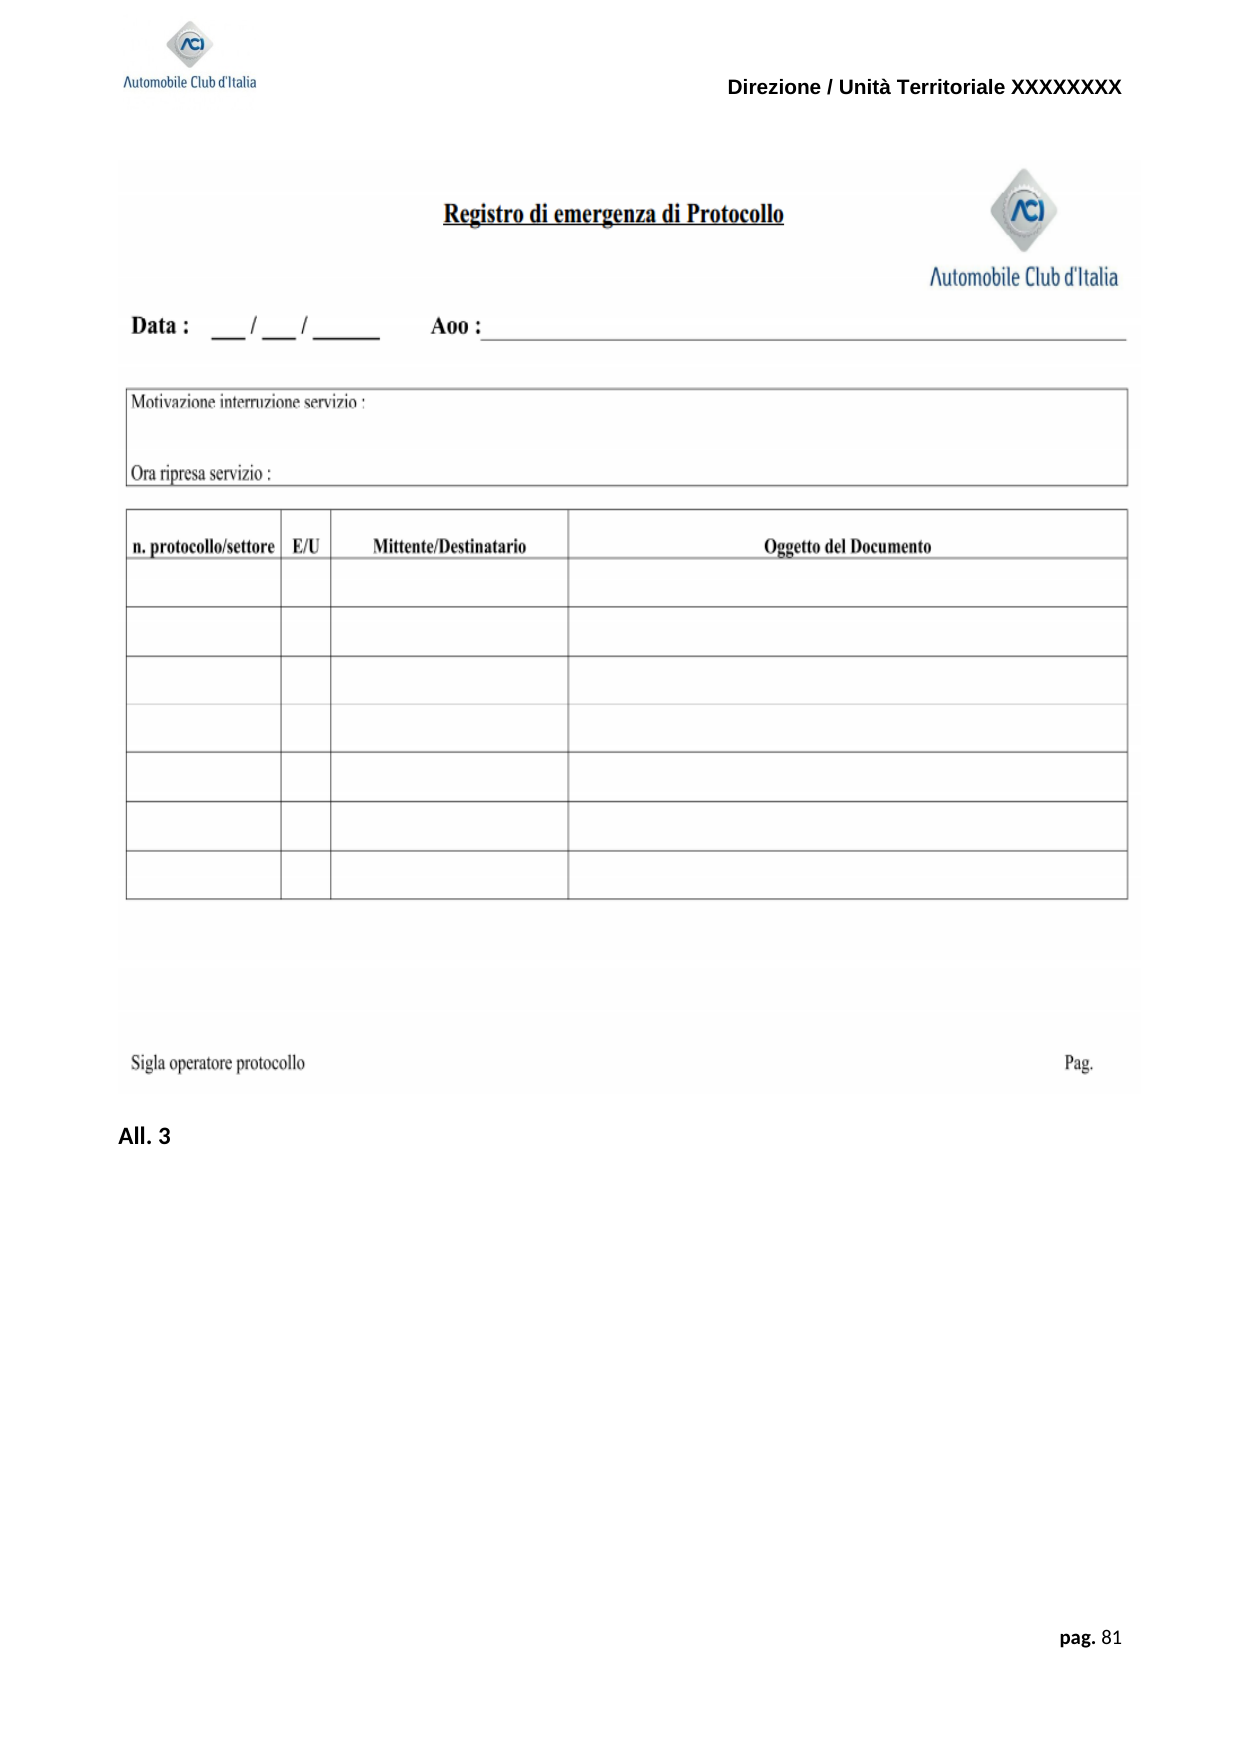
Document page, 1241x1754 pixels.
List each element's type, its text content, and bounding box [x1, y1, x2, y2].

picture [118, 160, 1142, 1096]
text All. 3 [118, 1121, 1122, 1151]
picture [122, 10, 257, 110]
